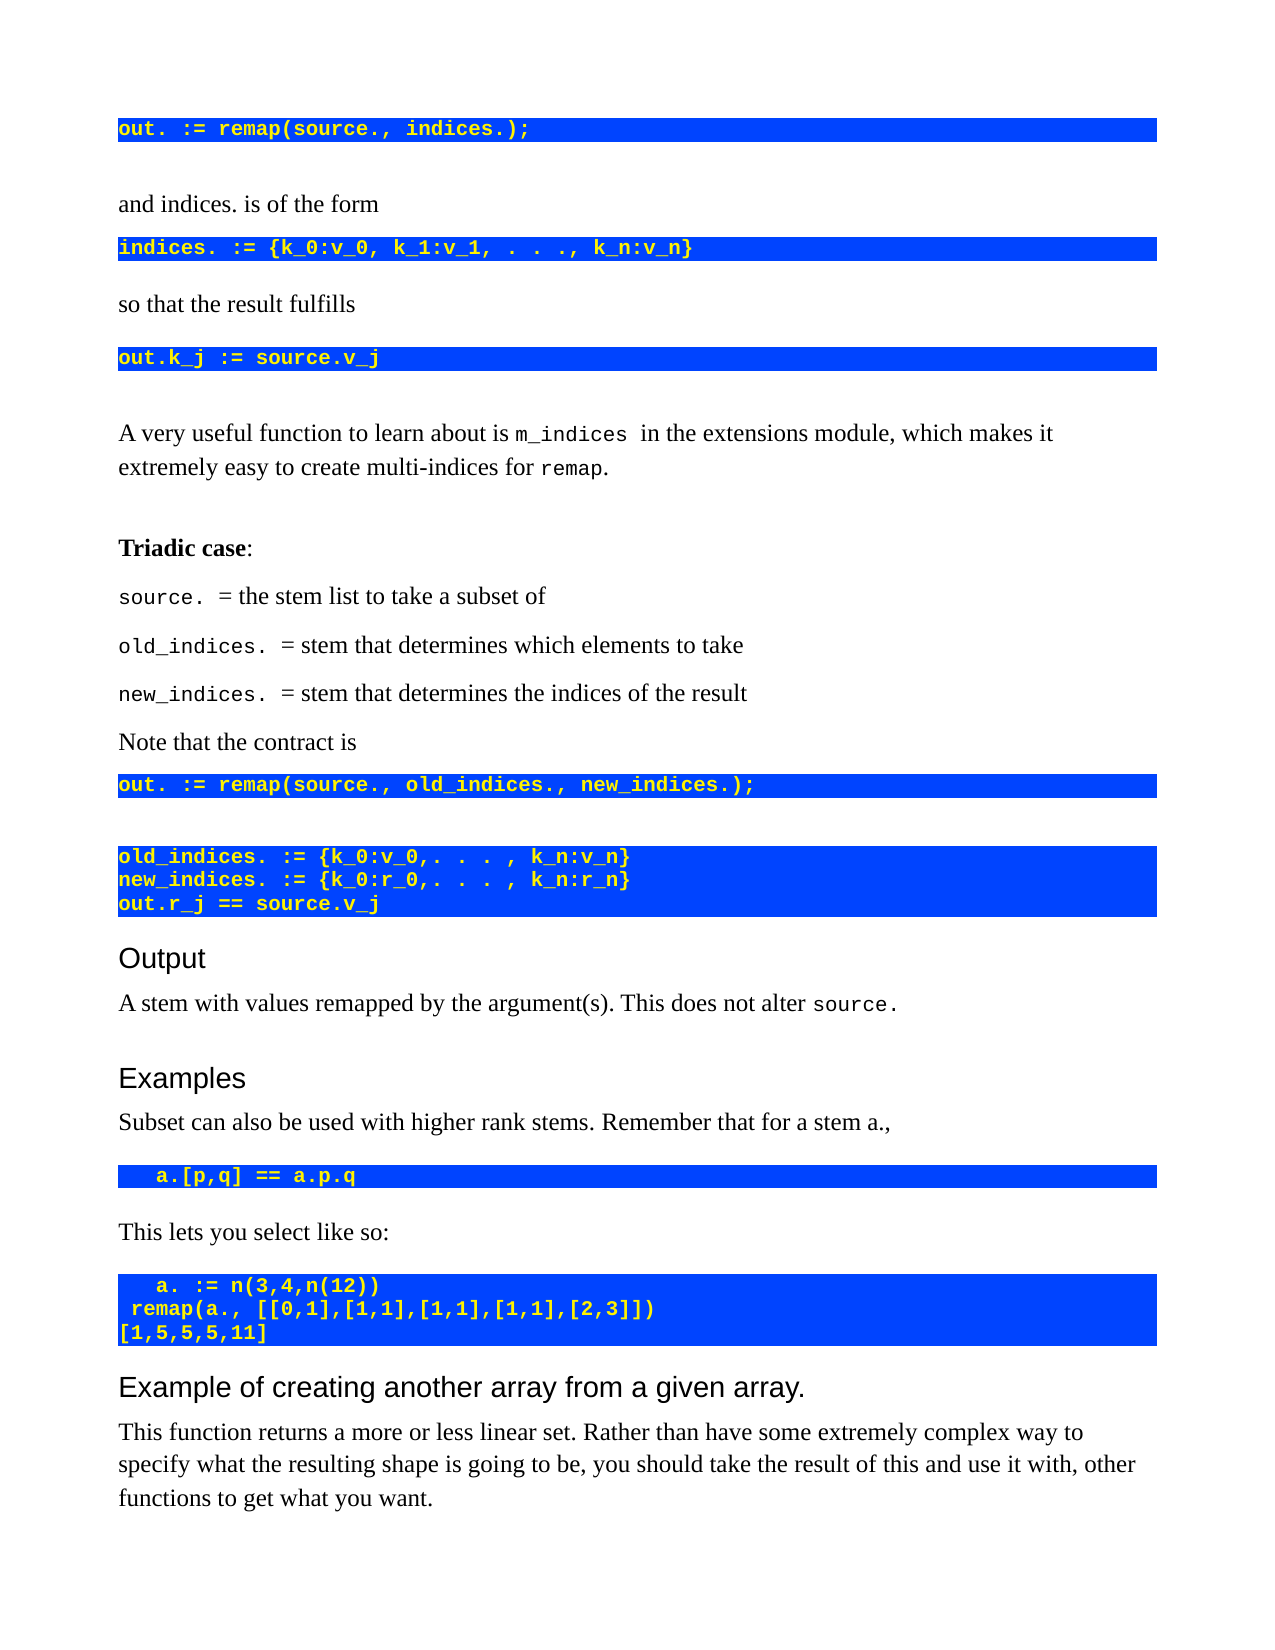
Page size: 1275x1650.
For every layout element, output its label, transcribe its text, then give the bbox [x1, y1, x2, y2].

text A stem with values remapped by the argument(s). This does not alter source. [118, 988, 1157, 1017]
text Subset can also be used with higher rank stems. Remember that for a stem a., [118, 1107, 1157, 1136]
text indices. := {k_0:v_0, k_1:v_1, . . ., k_n:v_n} [118, 237, 1157, 261]
text out. := remap(source., indices.); [118, 118, 1157, 142]
text a.[p,q] == a.p.q [118, 1165, 1157, 1188]
subtitle Examples [118, 1061, 1157, 1095]
text This lets you select like so: [118, 1188, 1157, 1246]
text new_indices. = stem that determines the indices of the result [118, 678, 1157, 708]
text Note that the contract is [118, 727, 1157, 756]
text a. := n(3,4,n(12)) remap(a., [[0,1],[1,1],[1,1],[1,1],[2,3]]) [1,5,5,5,11] [118, 1274, 1157, 1346]
text This function returns a more or less linear set. Rather than have some extremely complex way to specify what the resulting shape is going to be, you should take the result of this and use it with, other functions to get what you want. [118, 1417, 1157, 1511]
text A very useful function to learn about is m_indices in the extensions module, which makes it extremely easy to create multi-indices for remap. [118, 418, 1157, 482]
text out.k_j := source.v_j [118, 347, 1157, 371]
text old_indices. = stem that determines which elements to take [118, 630, 1157, 659]
text out.r_j == source.v_j [118, 893, 1157, 917]
text so that the result fulfills [118, 289, 1157, 318]
text old_indices. := {k_0:v_0,. . . , k_n:v_n} [118, 846, 1157, 869]
subtitle Output [118, 942, 1157, 975]
text source. = the stem list to take a subset of [118, 581, 1157, 611]
text and indices. is of the form [118, 189, 1157, 218]
subtitle Example of creating another array from a given array. [118, 1371, 1157, 1404]
text new_indices. := {k_0:r_0,. . . , k_n:r_n} [118, 869, 1157, 893]
text Triadic case: [118, 501, 1157, 562]
text out. := remap(source., old_indices., new_indices.); [118, 774, 1157, 798]
